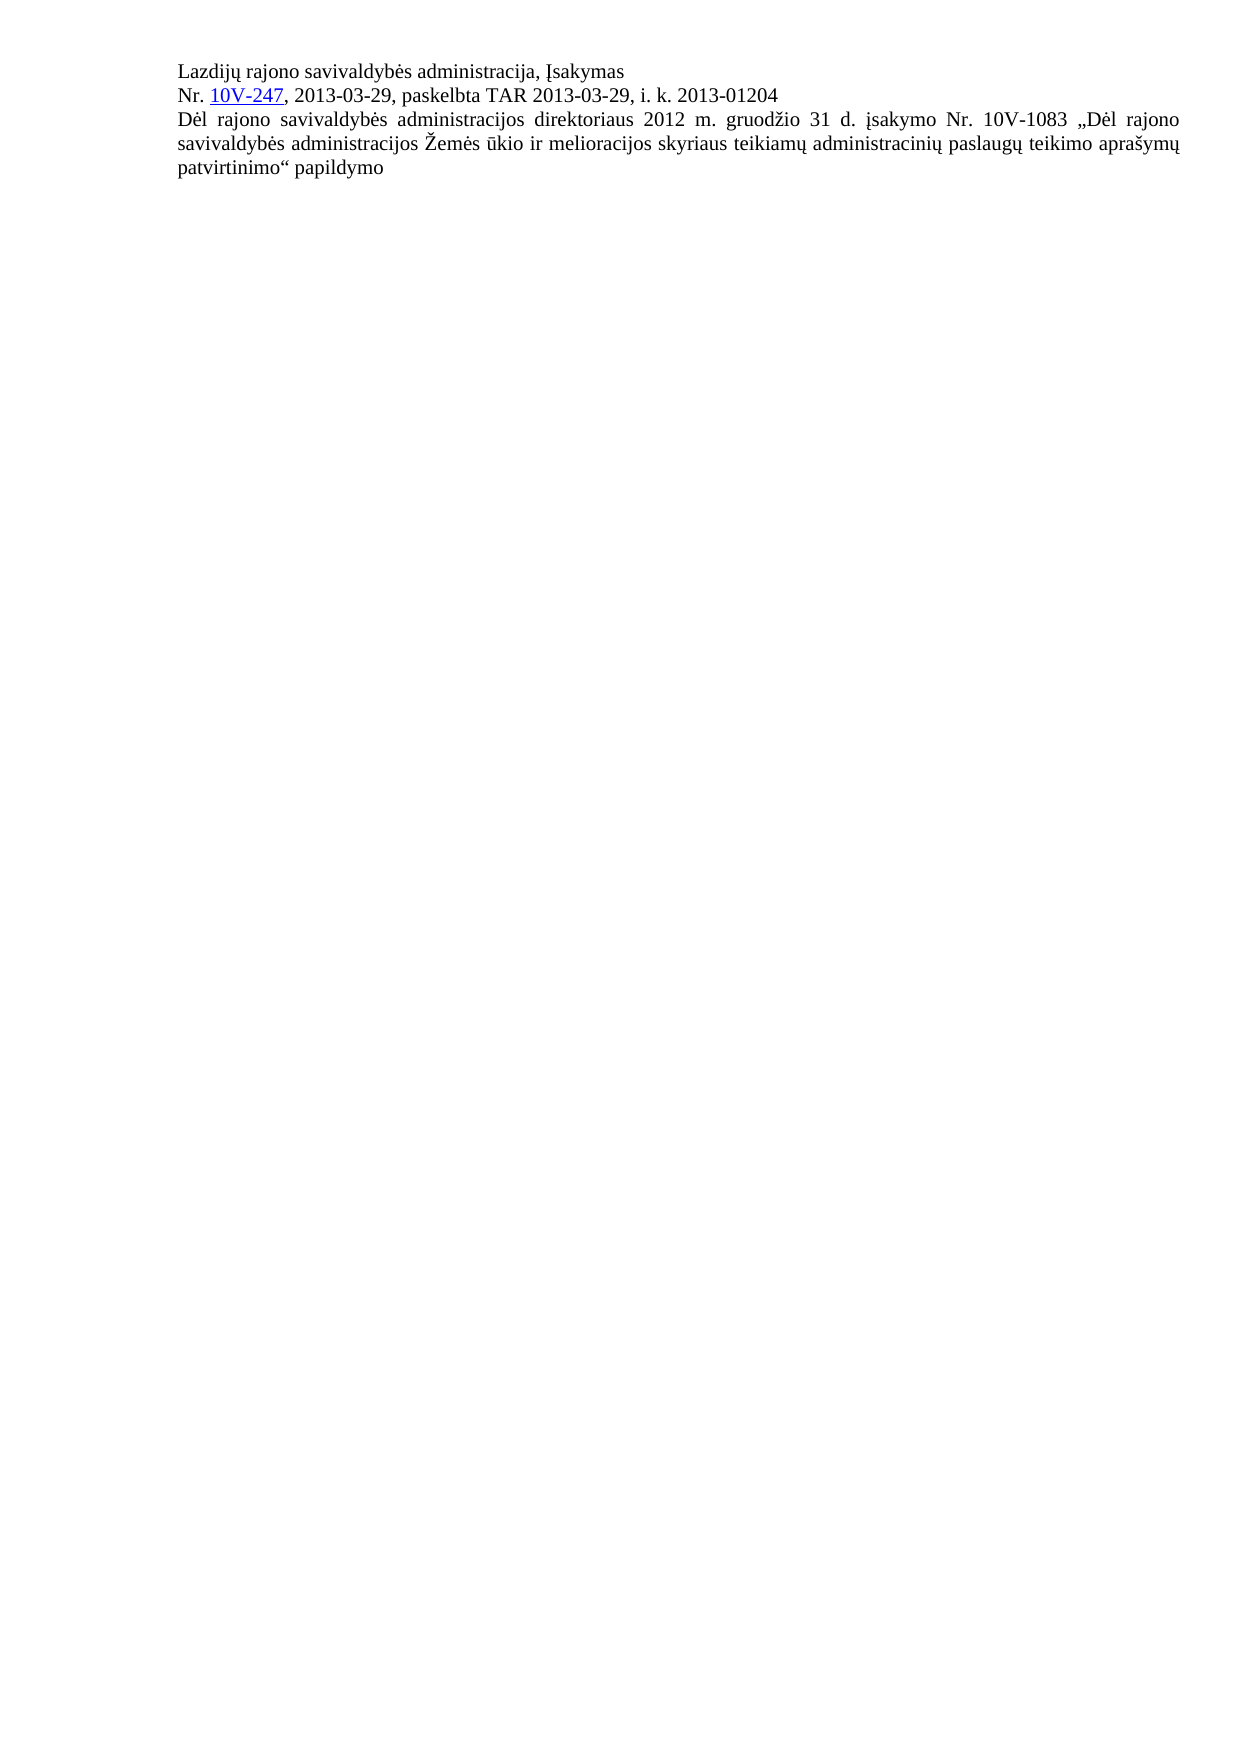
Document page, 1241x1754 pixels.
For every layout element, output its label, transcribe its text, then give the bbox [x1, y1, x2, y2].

text Nr. 10V-247, 2013-03-29, paskelbta TAR 2013-03-29, i. k. 2013-01204 [177, 83, 1181, 107]
text Lazdijų rajono savivaldybės administracija, Įsakymas [177, 59, 1181, 83]
text Dėl rajono savivaldybės administracijos direktoriaus 2012 m. gruodžio 31 d. įsakymo Nr. 10V-1083 „Dėl rajono savivaldybės administracijos Žemės ūkio ir melioracijos skyriaus teikiamų administracinių paslaugų teikimo aprašymų patvirtinimo“ papildymo [177, 107, 1181, 179]
